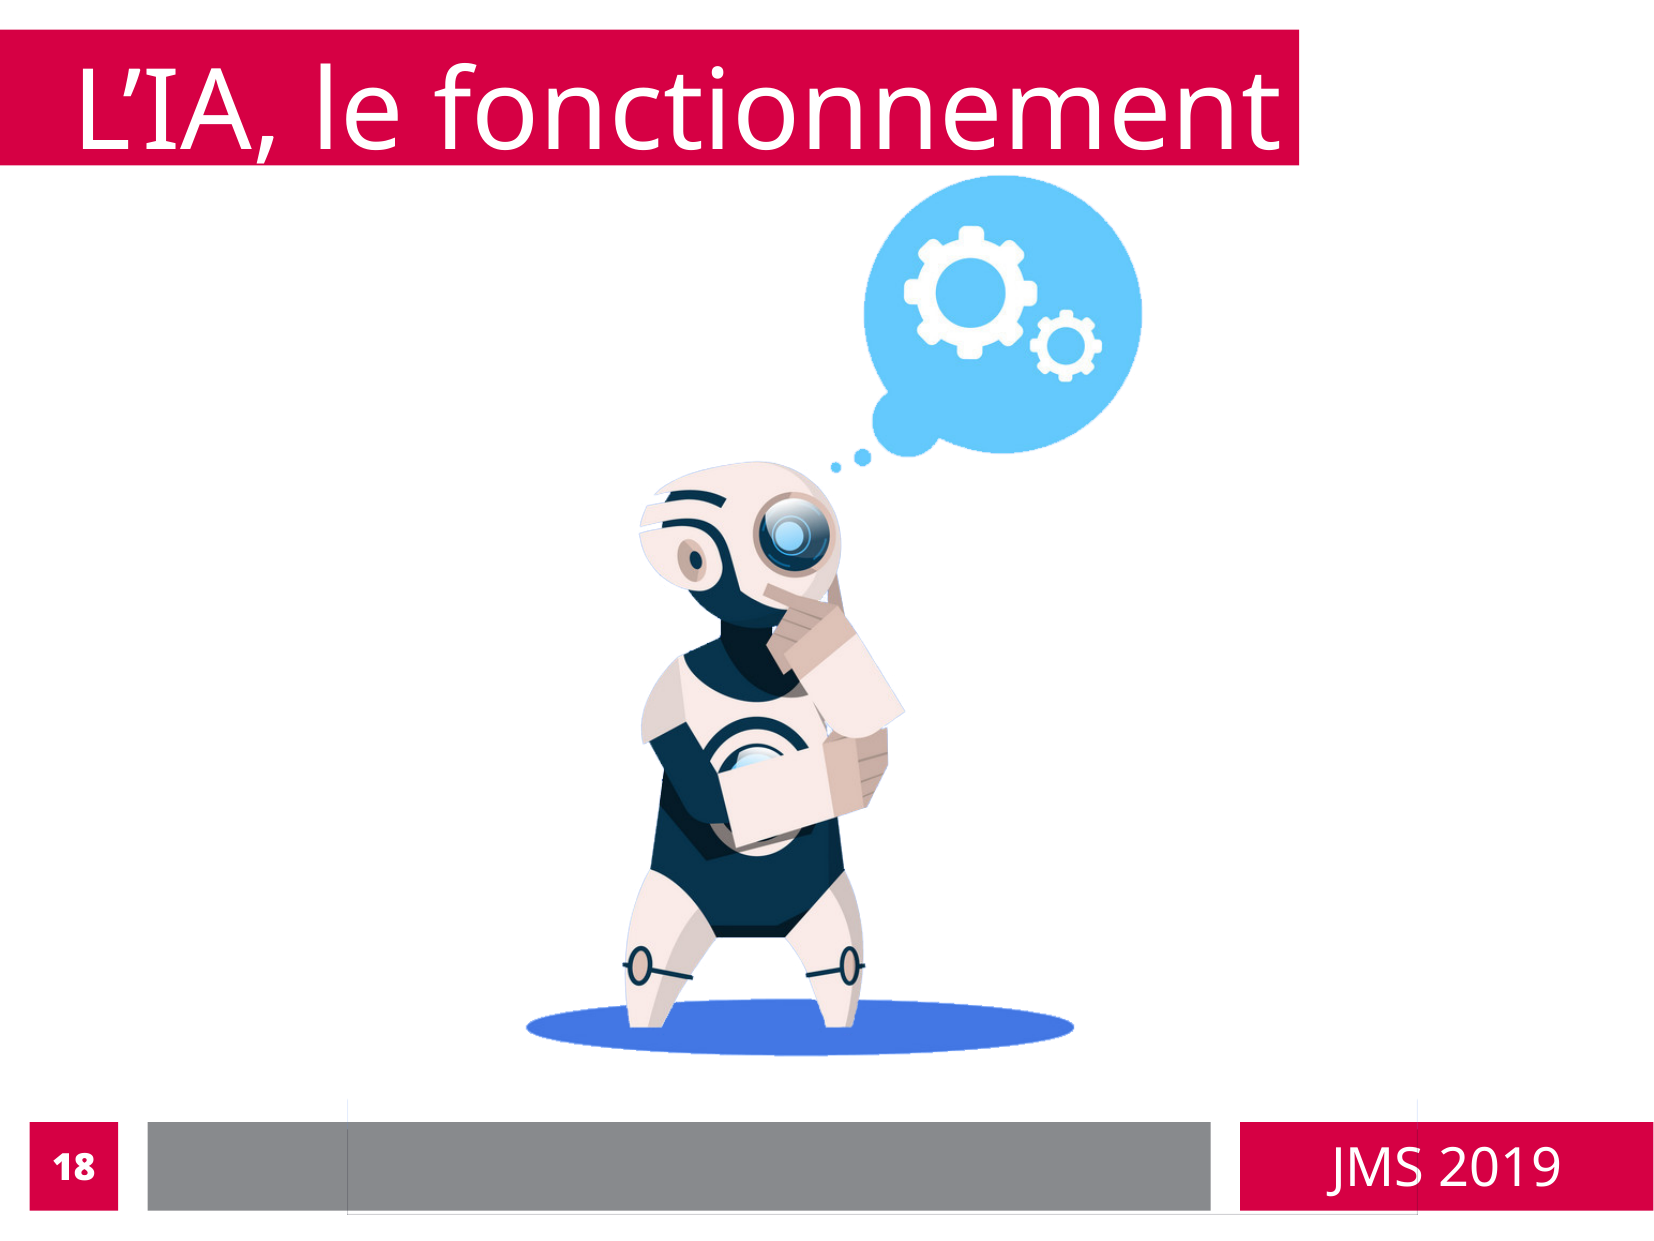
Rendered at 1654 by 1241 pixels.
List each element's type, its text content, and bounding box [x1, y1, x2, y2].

picture [347, 58, 1418, 1215]
title L’IA, le fonctionnement [0, 29, 1371, 178]
